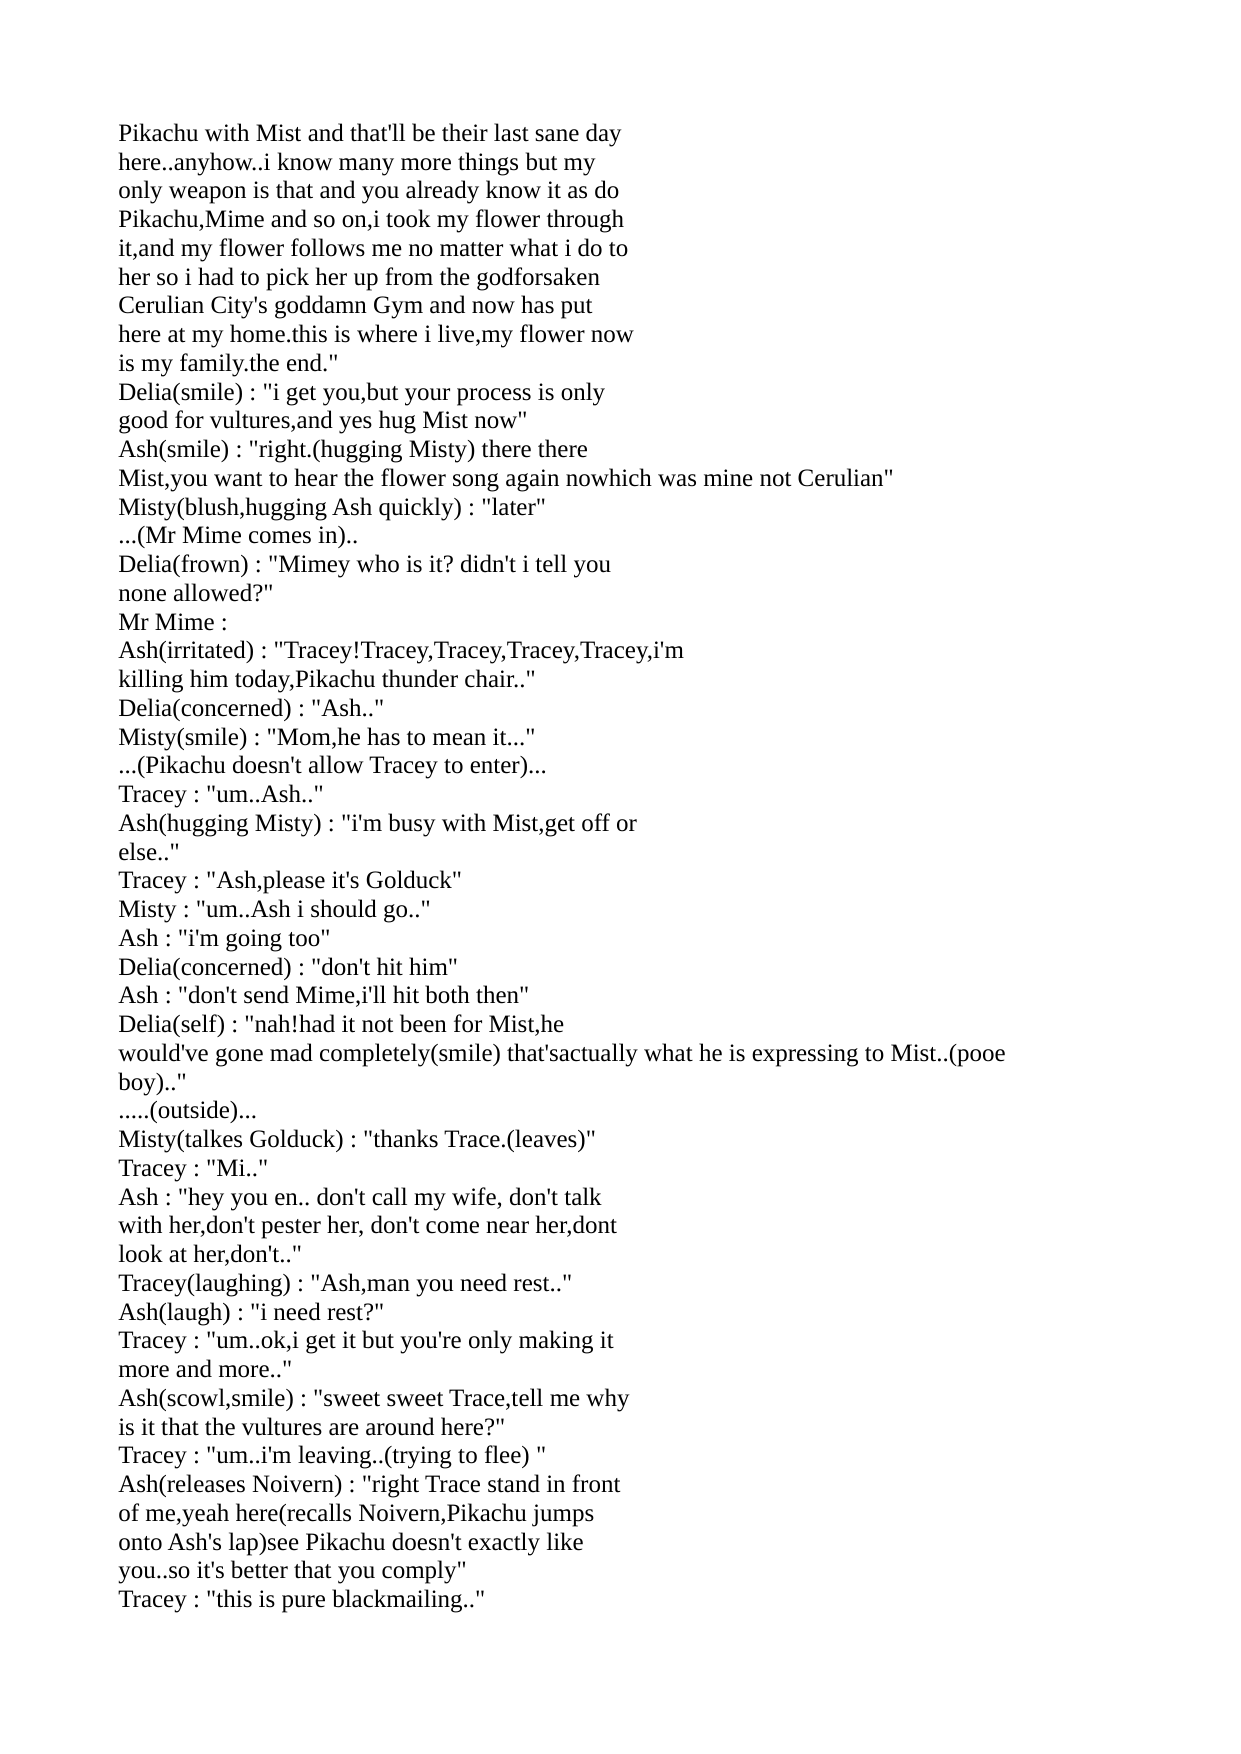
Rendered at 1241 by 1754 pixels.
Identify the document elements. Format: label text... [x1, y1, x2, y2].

text Misty(smile) : "Mom,he has to mean it..." [118, 722, 1122, 751]
text ...(Mr Mime comes in).. [118, 521, 1122, 549]
text her so i had to pick her up from the godforsaken [118, 262, 1122, 291]
text is it that the vultures are around here?" [118, 1412, 1122, 1441]
text Mist,you want to hear the flower song again nowhich was mine not Cerulian" [118, 463, 1122, 492]
text Ash(hugging Misty) : "i'm busy with Mist,get off or [118, 808, 1122, 837]
text Misty(blush,hugging Ash quickly) : "later" [118, 492, 1122, 521]
text ...(Pikachu doesn't allow Tracey to enter)... [118, 751, 1122, 779]
text Tracey : "um..Ash.." [118, 779, 1122, 808]
text with her,don't pester her, don't come near her,dont [118, 1211, 1122, 1239]
text good for vultures,and yes hug Mist now" [118, 406, 1122, 434]
text of me,yeah here(recalls Noivern,Pikachu jumps [118, 1498, 1122, 1527]
text else.." [118, 837, 1122, 866]
text only weapon is that and you already know it as do [118, 176, 1122, 204]
text Ash(scowl,smile) : "sweet sweet Trace,tell me why [118, 1383, 1122, 1412]
text would've gone mad completely(smile) that'sactually what he is expressing to Mist..(pooe [118, 1038, 1122, 1067]
text Delia(self) : "nah!had it not been for Mist,he [118, 1009, 1122, 1038]
text Mr Mime : [118, 607, 1122, 636]
text look at her,don't.." [118, 1239, 1122, 1268]
text Ash : "i'm going too" [118, 923, 1122, 952]
text killing him today,Pikachu thunder chair.." [118, 664, 1122, 693]
text Delia(concerned) : "Ash.." [118, 693, 1122, 722]
text Tracey : "um..ok,i get it but you're only making it [118, 1326, 1122, 1354]
text onto Ash's lap)see Pikachu doesn't exactly like [118, 1527, 1122, 1556]
text Misty(talkes Golduck) : "thanks Trace.(leaves)" [118, 1124, 1122, 1153]
text Delia(concerned) : "don't hit him" [118, 952, 1122, 981]
text more and more.." [118, 1354, 1122, 1383]
text Tracey : "um..i'm leaving..(trying to flee) " [118, 1441, 1122, 1469]
text Ash(irritated) : "Tracey!Tracey,Tracey,Tracey,Tracey,i'm [118, 636, 1122, 664]
text Ash : "hey you en.. don't call my wife, don't talk [118, 1182, 1122, 1211]
text Ash(releases Noivern) : "right Trace stand in front [118, 1469, 1122, 1498]
text Tracey : "Mi.." [118, 1153, 1122, 1182]
text Misty : "um..Ash i should go.." [118, 894, 1122, 923]
text Tracey : "this is pure blackmailing.." [118, 1584, 1122, 1613]
text Pikachu,Mime and so on,i took my flower through [118, 204, 1122, 233]
text .....(outside)... [118, 1096, 1122, 1124]
text Pikachu with Mist and that'll be their last sane day [118, 118, 1122, 147]
text Tracey(laughing) : "Ash,man you need rest.." [118, 1268, 1122, 1297]
text here at my home.this is where i live,my flower now [118, 319, 1122, 348]
text Tracey : "Ash,please it's Golduck" [118, 866, 1122, 894]
text Ash(laugh) : "i need rest?" [118, 1297, 1122, 1326]
text you..so it's better that you comply" [118, 1556, 1122, 1584]
text Ash : "don't send Mime,i'll hit both then" [118, 981, 1122, 1009]
text it,and my flower follows me no matter what i do to [118, 233, 1122, 262]
text Cerulian City's goddamn Gym and now has put [118, 291, 1122, 319]
text boy).." [118, 1067, 1122, 1096]
text Ash(smile) : "right.(hugging Misty) there there [118, 434, 1122, 463]
text Delia(frown) : "Mimey who is it? didn't i tell you [118, 549, 1122, 578]
text here..anyhow..i know many more things but my [118, 147, 1122, 176]
text is my family.the end." [118, 348, 1122, 377]
text Delia(smile) : "i get you,but your process is only [118, 377, 1122, 406]
text none allowed?" [118, 578, 1122, 607]
